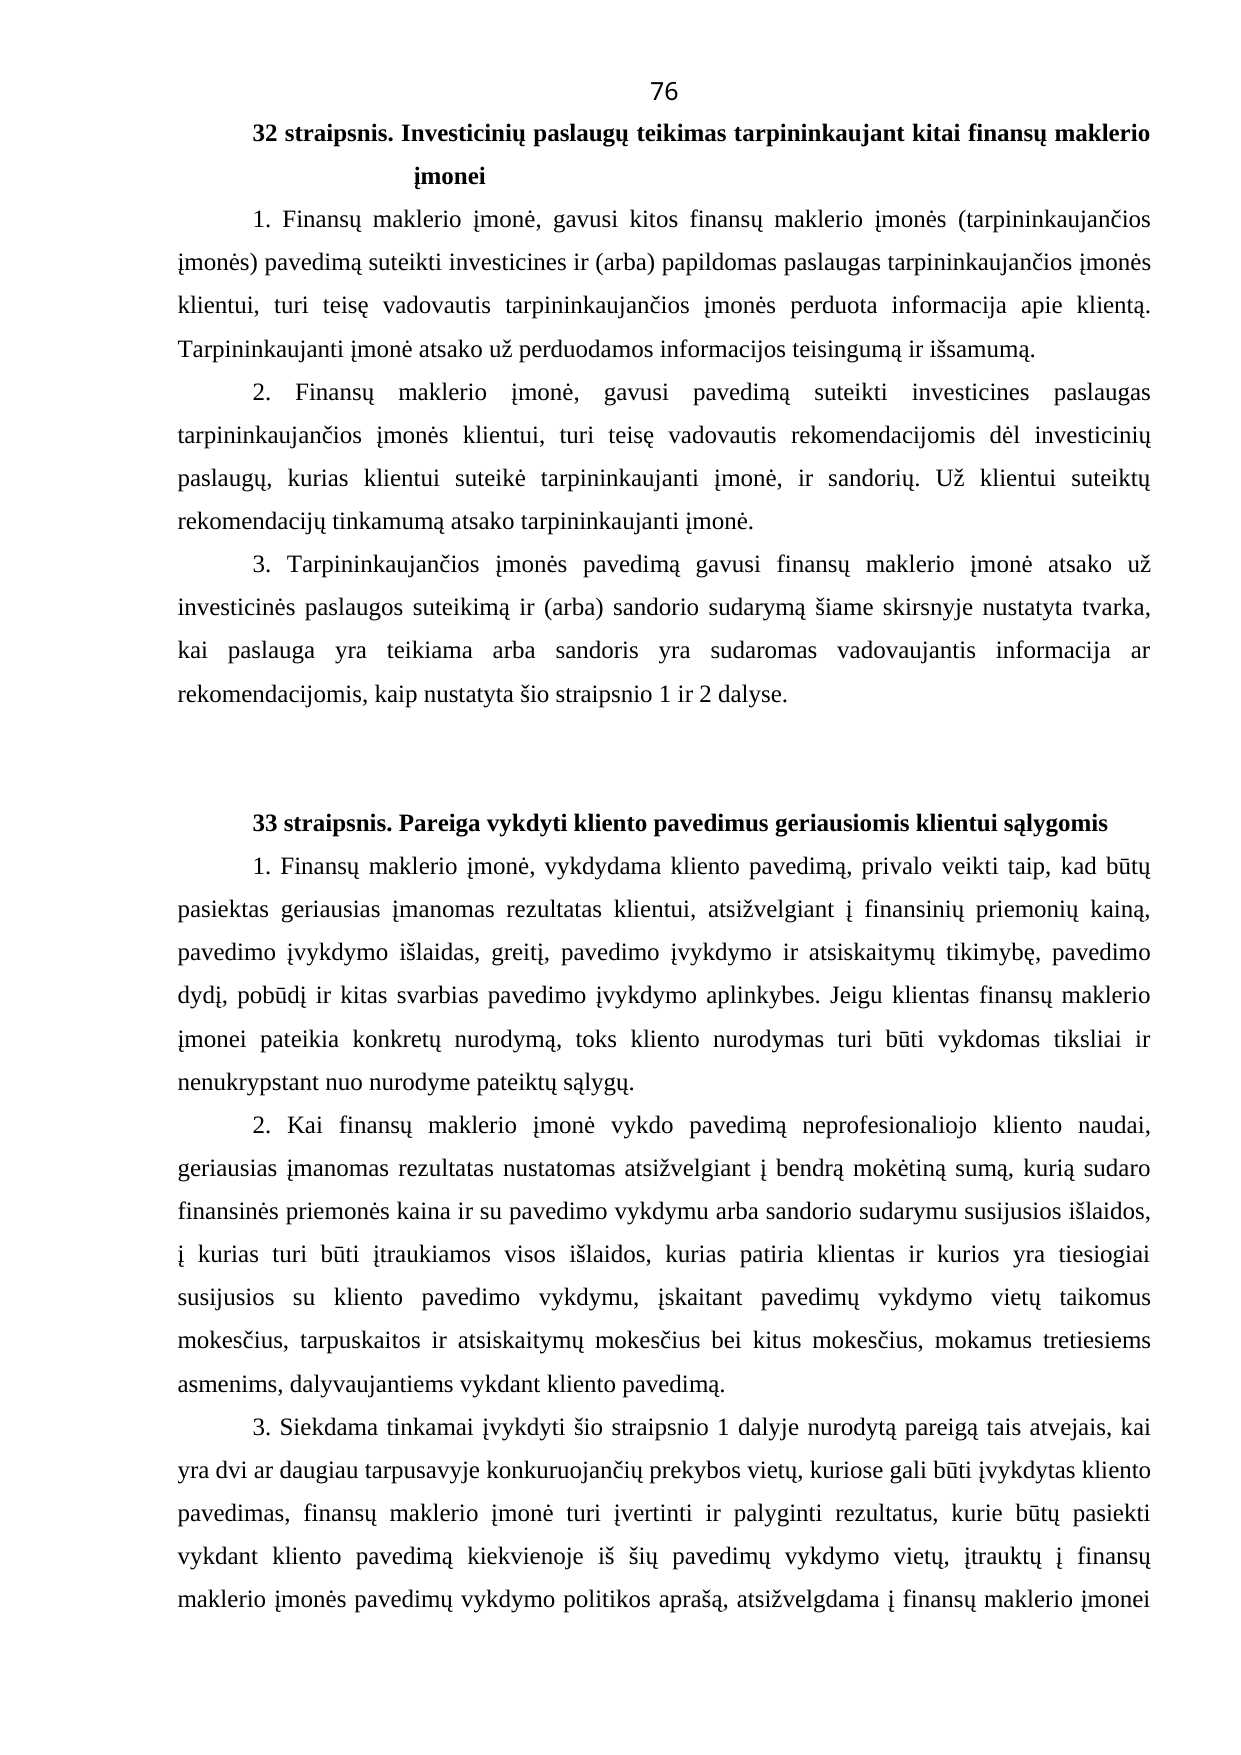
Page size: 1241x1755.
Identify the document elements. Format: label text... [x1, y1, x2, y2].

text 32 straipsnis. Investicinių paslaugų teikimas tarpininkaujant kitai finansų maklerio įmonei [252, 118, 1152, 190]
text 3. Tarpininkaujančios įmonės pavedimą gavusi finansų maklerio įmonė atsako už investicinės paslaugos suteikimą ir (arba) sandorio sudarymą šiame skirsnyje nustatyta tvarka, kai paslauga yra teikiama arba sandoris yra sudaromas vadovaujantis informacija ar rekomendacijomis, kaip nustatyta šio straipsnio 1 ir 2 dalyse. [177, 549, 1152, 707]
text 2. Kai finansų maklerio įmonė vykdo pavedimą neprofesionaliojo kliento naudai, geriausias įmanomas rezultatas nustatomas atsižvelgiant į bendrą mokėtiną sumą, kurią sudaro finansinės priemonės kaina ir su pavedimo vykdymu arba sandorio sudarymu susijusios išlaidos, į kurias turi būti įtraukiamos visos išlaidos, kurias patiria klientas ir kurios yra tiesiogiai susijusios su kliento pavedimo vykdymu, įskaitant pavedimų vykdymo vietų taikomus mokesčius, tarpuskaitos ir atsiskaitymų mokesčius bei kitus mokesčius, mokamus tretiesiems asmenims, dalyvaujantiems vykdant kliento pavedimą. [177, 1110, 1152, 1397]
text 3. Siekdama tinkamai įvykdyti šio straipsnio 1 dalyje nurodytą pareigą tais atvejais, kai yra dvi ar daugiau tarpusavyje konkuruojančių prekybos vietų, kuriose gali būti įvykdytas kliento pavedimas, finansų maklerio įmonė turi įvertinti ir palyginti rezultatus, kurie būtų pasiekti vykdant kliento pavedimą kiekvienoje iš šių pavedimų vykdymo vietų, įtrauktų į finansų maklerio įmonės pavedimų vykdymo politikos aprašą, atsižvelgdama į finansų maklerio įmonei [177, 1412, 1152, 1613]
text 1. Finansų maklerio įmonė, gavusi kitos finansų maklerio įmonės (tarpininkaujančios įmonės) pavedimą suteikti investicines ir (arba) papildomas paslaugas tarpininkaujančios įmonės klientui, turi teisę vadovautis tarpininkaujančios įmonės perduota informacija apie klientą. Tarpininkaujanti įmonė atsako už perduodamos informacijos teisingumą ir išsamumą. [177, 204, 1152, 362]
text 33 straipsnis. Pareiga vykdyti kliento pavedimus geriausiomis klientui sąlygomis [177, 808, 1152, 837]
text 2. Finansų maklerio įmonė, gavusi pavedimą suteikti investicines paslaugas tarpininkaujančios įmonės klientui, turi teisę vadovautis rekomendacijomis dėl investicinių paslaugų, kurias klientui suteikė tarpininkaujanti įmonė, ir sandorių. Už klientui suteiktų rekomendacijų tinkamumą atsako tarpininkaujanti įmonė. [177, 377, 1152, 535]
text 1. Finansų maklerio įmonė, vykdydama kliento pavedimą, privalo veikti taip, kad būtų pasiektas geriausias įmanomas rezultatas klientui, atsižvelgiant į finansinių priemonių kainą, pavedimo įvykdymo išlaidas, greitį, pavedimo įvykdymo ir atsiskaitymų tikimybę, pavedimo dydį, pobūdį ir kitas svarbias pavedimo įvykdymo aplinkybes. Jeigu klientas finansų maklerio įmonei pateikia konkretų nurodymą, toks kliento nurodymas turi būti vykdomas tiksliai ir nenukrypstant nuo nurodyme pateiktų sąlygų. [177, 851, 1152, 1096]
